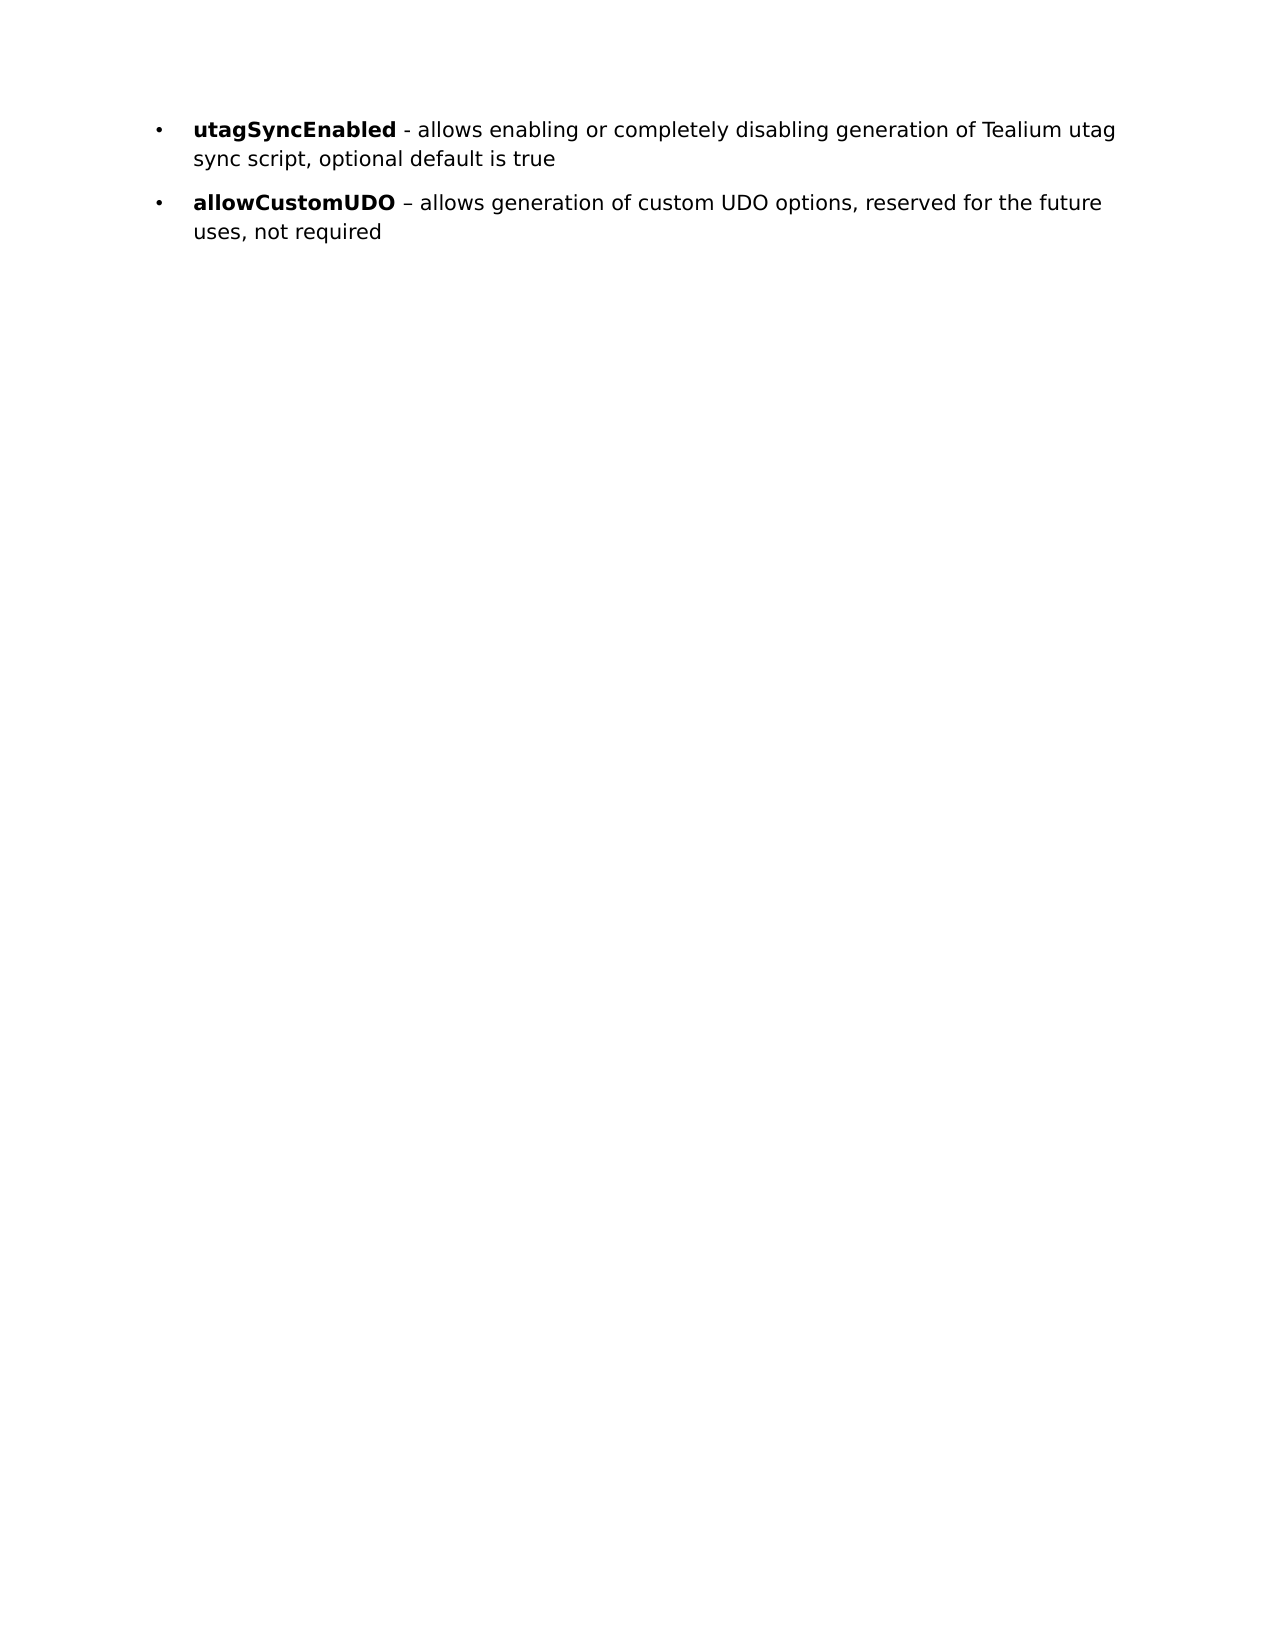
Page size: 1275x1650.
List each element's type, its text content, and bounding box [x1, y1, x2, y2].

list allowCustomUDO – allows generation of custom UDO options, reserved for the future uses, not required [156, 191, 1157, 244]
list utagSyncEnabled - allows enabling or completely disabling generation of Tealium utag sync script, optional default is true [156, 118, 1157, 171]
